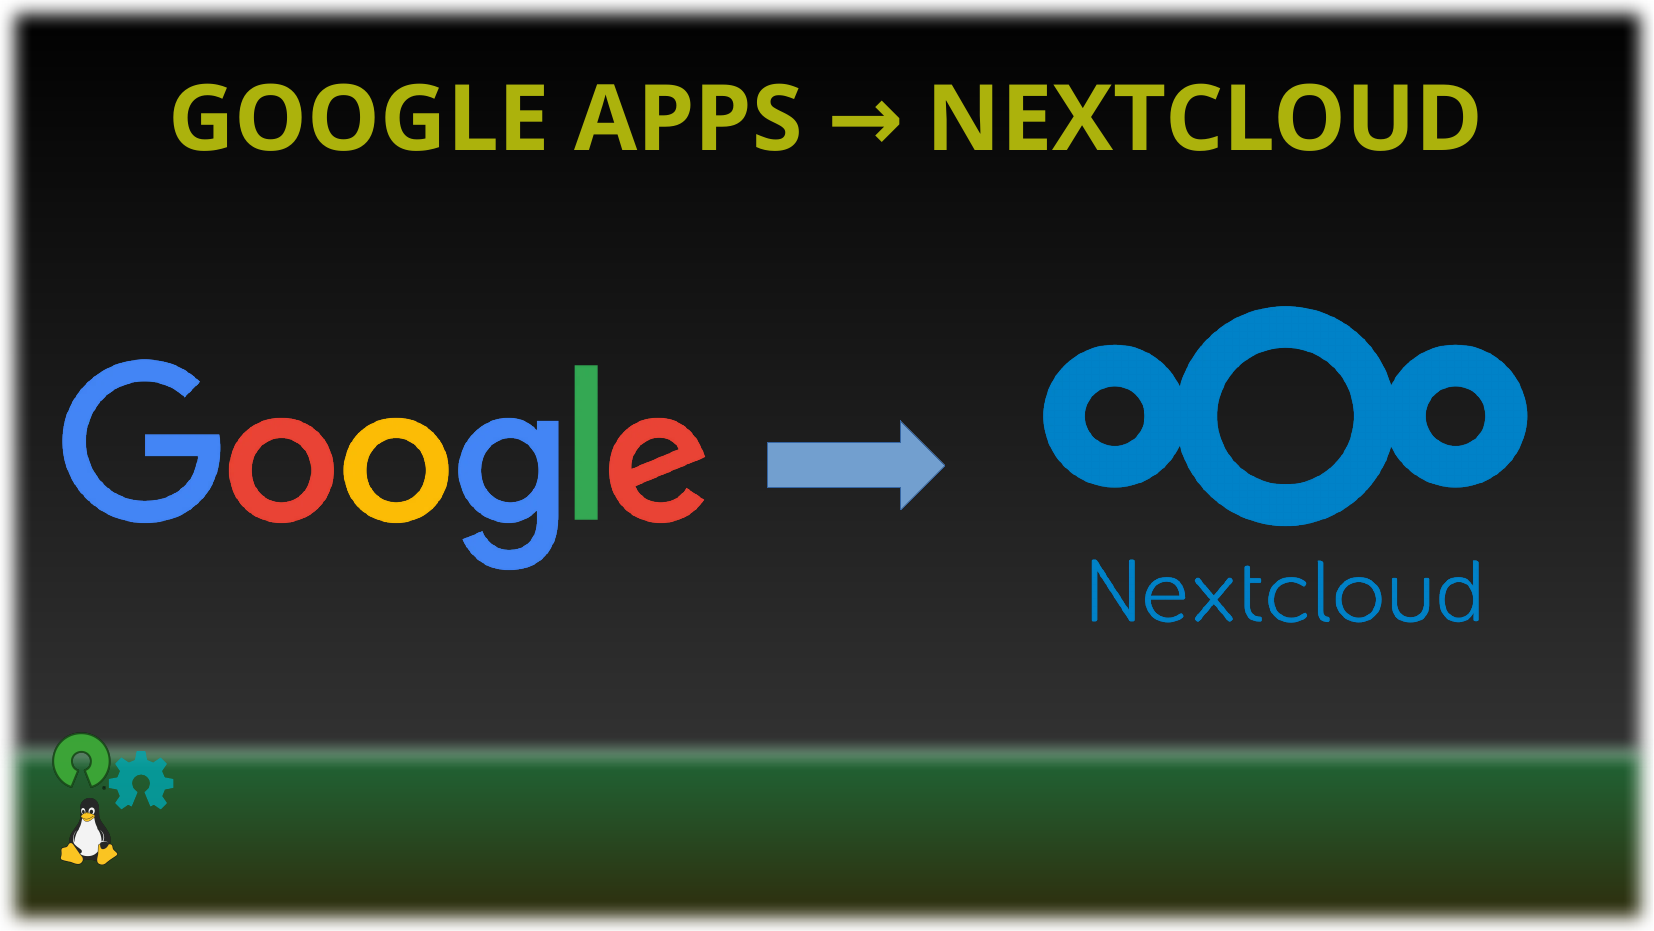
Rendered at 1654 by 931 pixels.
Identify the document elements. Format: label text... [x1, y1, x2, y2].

text_box [767, 420, 945, 510]
picture [1003, 266, 1565, 665]
title Google Apps → NextCloud [82, 7, 1571, 222]
picture [61, 359, 709, 571]
picture [44, 726, 119, 866]
